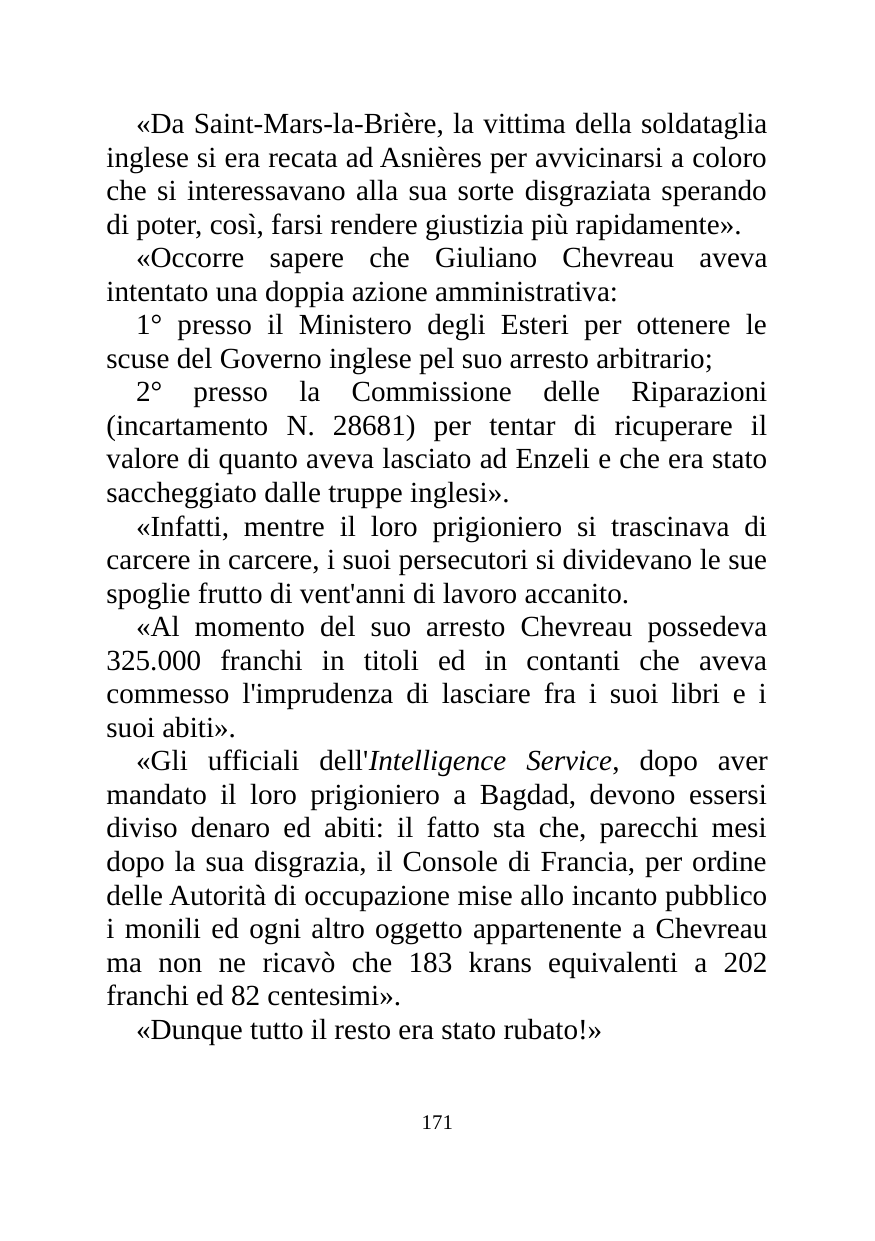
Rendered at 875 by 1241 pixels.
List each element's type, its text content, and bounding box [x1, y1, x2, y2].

text «Al momento del suo arresto Chevreau possedeva 325.000 franchi in titoli ed in contanti che aveva commesso l'imprudenza di lasciare fra i suoi libri e i suoi abiti». [106, 609, 768, 743]
text «Dunque tutto il resto era stato rubato!» [106, 1012, 768, 1045]
text «Infatti, mentre il loro prigioniero si trascinava di carcere in carcere, i suoi persecutori si dividevano le sue spoglie frutto di vent'anni di lavoro accanito. [106, 509, 768, 609]
text «Occorre sapere che Giuliano Chevreau aveva intentato una doppia azione amministrativa: [106, 240, 768, 307]
text «Gli ufficiali dell'Intelligence Service, dopo aver mandato il loro prigioniero a Bagdad, devono essersi diviso denaro ed abiti: il fatto sta che, parecchi mesi dopo la sua disgrazia, il Console di Francia, per ordine delle Autorità di occupazione mise allo incanto pubblico i monili ed ogni altro oggetto appartenente a Chevreau ma non ne ricavò che 183 krans equivalenti a 202 franchi ed 82 centesimi». [106, 743, 768, 1012]
text 1° presso il Ministero degli Esteri per ottenere le scuse del Governo inglese pel suo arresto arbitrario; [106, 307, 768, 374]
text «Da Saint-Mars-la-Brière, la vittima della soldataglia inglese si era recata ad Asnières per avvicinarsi a coloro che si interessavano alla sua sorte disgraziata sperando di poter, così, farsi rendere giustizia più rapidamente». [106, 106, 768, 240]
text 2° presso la Commissione delle Riparazioni (incartamento N. 28681) per tentar di ricuperare il valore di quanto aveva lasciato ad Enzeli e che era stato saccheggiato dalle truppe inglesi». [106, 374, 768, 509]
